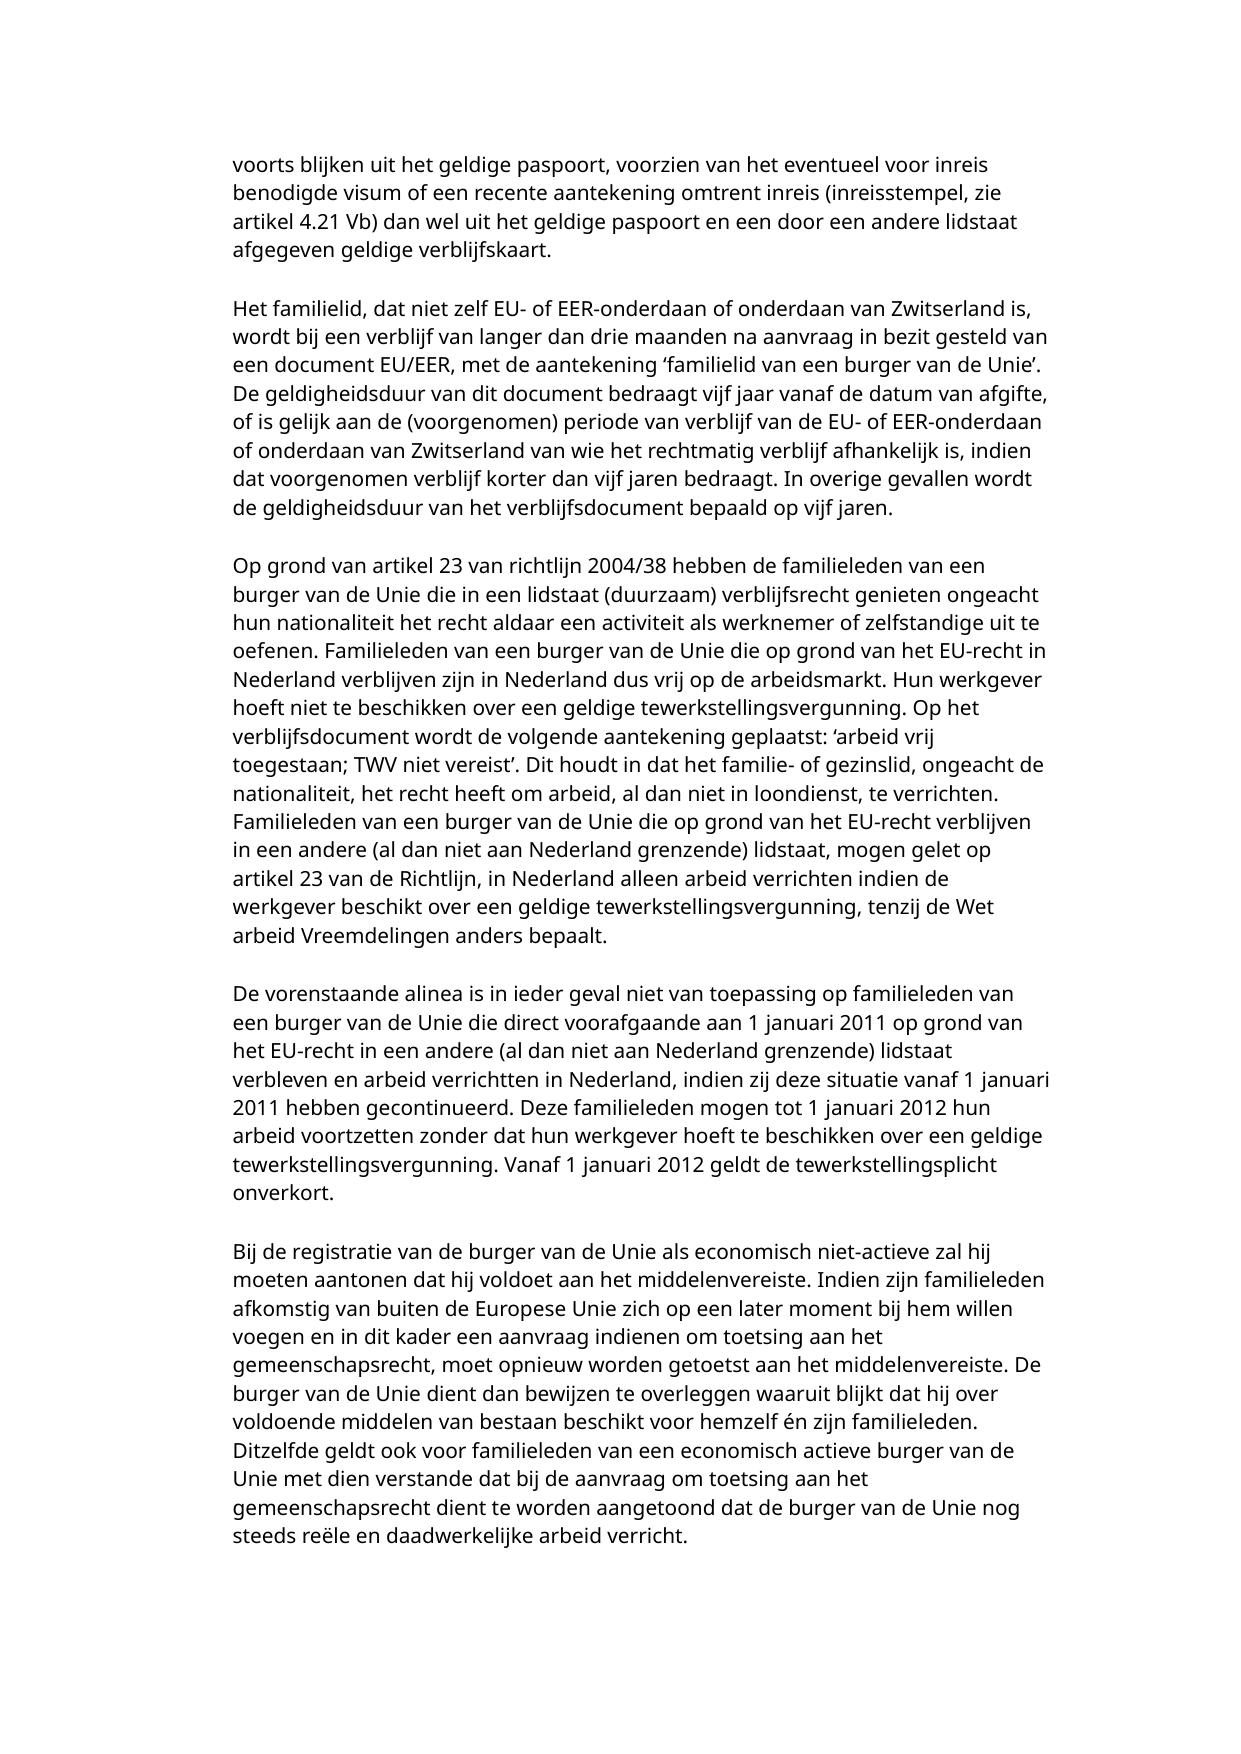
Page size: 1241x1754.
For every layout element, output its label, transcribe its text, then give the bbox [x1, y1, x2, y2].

text Ditzelfde geldt ook voor familieleden van een economisch actieve burger van de Unie met dien verstande dat bij de aanvraag om toetsing aan het gemeenschapsrecht dient te worden aangetoond dat de burger van de Unie nog steeds reële en daadwerkelijke arbeid verricht. [232, 1436, 1053, 1550]
text Het familielid, dat niet zelf EU- of EER-onderdaan of onderdaan van Zwitserland is, wordt bij een verblijf van langer dan drie maanden na aanvraag in bezit gesteld van een document EU/EER, met de aantekening ‘familielid van een burger van de Unie’. De geldigheidsduur van dit document bedraagt vijf jaar vanaf de datum van afgifte, of is gelijk aan de (voorgenomen) periode van verblijf van de EU- of EER-onderdaan of onderdaan van Zwitserland van wie het rechtmatig verblijf afhankelijk is, indien dat voorgenomen verblijf korter dan vijf jaren bedraagt. In overige gevallen wordt de geldigheidsduur van het verblijfsdocument bepaald op vijf jaren. [232, 294, 1053, 521]
text De vorenstaande alinea is in ieder geval niet van toepassing op familieleden van een burger van de Unie die direct voorafgaande aan 1 januari 2011 op grond van het EU-recht in een andere (al dan niet aan Nederland grenzende) lidstaat verbleven en arbeid verrichtten in Nederland, indien zij deze situatie vanaf 1 januari 2011 hebben gecontinueerd. Deze familieleden mogen tot 1 januari 2012 hun arbeid voortzetten zonder dat hun werkgever hoeft te beschikken over een geldige tewerkstellingsvergunning. Vanaf 1 januari 2012 geldt de tewerkstellingsplicht onverkort. [232, 979, 1053, 1207]
text voorts blijken uit het geldige paspoort, voorzien van het eventueel voor inreis benodigde visum of een recente aantekening omtrent inreis (inreisstempel, zie artikel 4.21 Vb) dan wel uit het geldige paspoort en een door een andere lidstaat afgegeven geldige verblijfskaart. [232, 150, 1053, 264]
text Op grond van artikel 23 van richtlijn 2004/38 hebben de familieleden van een burger van de Unie die in een lidstaat (duurzaam) verblijfsrecht genieten ongeacht hun nationaliteit het recht aldaar een activiteit als werknemer of zelfstandige uit te oefenen. Familieleden van een burger van de Unie die op grond van het EU-recht in Nederland verblijven zijn in Nederland dus vrij op de arbeidsmarkt. Hun werkgever hoeft niet te beschikken over een geldige tewerkstellingsvergunning. Op het verblijfsdocument wordt de volgende aantekening geplaatst: ‘arbeid vrij toegestaan; TWV niet vereist’. Dit houdt in dat het familie- of gezinslid, ongeacht de nationaliteit, het recht heeft om arbeid, al dan niet in loondienst, te verrichten. Familieleden van een burger van de Unie die op grond van het EU-recht verblijven in een andere (al dan niet aan Nederland grenzende) lidstaat, mogen gelet op artikel 23 van de Richtlijn, in Nederland alleen arbeid verrichten indien de werkgever beschikt over een geldige tewerkstellingsvergunning, tenzij de Wet arbeid Vreemdelingen anders bepaalt. [232, 551, 1053, 949]
text Bij de registratie van de burger van de Unie als economisch niet-actieve zal hij moeten aantonen dat hij voldoet aan het middelenvereiste. Indien zijn familieleden afkomstig van buiten de Europese Unie zich op een later moment bij hem willen voegen en in dit kader een aanvraag indienen om toetsing aan het gemeenschapsrecht, moet opnieuw worden getoetst aan het middelenvereiste. De burger van de Unie dient dan bewijzen te overleggen waaruit blijkt dat hij over voldoende middelen van bestaan beschikt voor hemzelf én zijn familieleden. [232, 1237, 1053, 1436]
